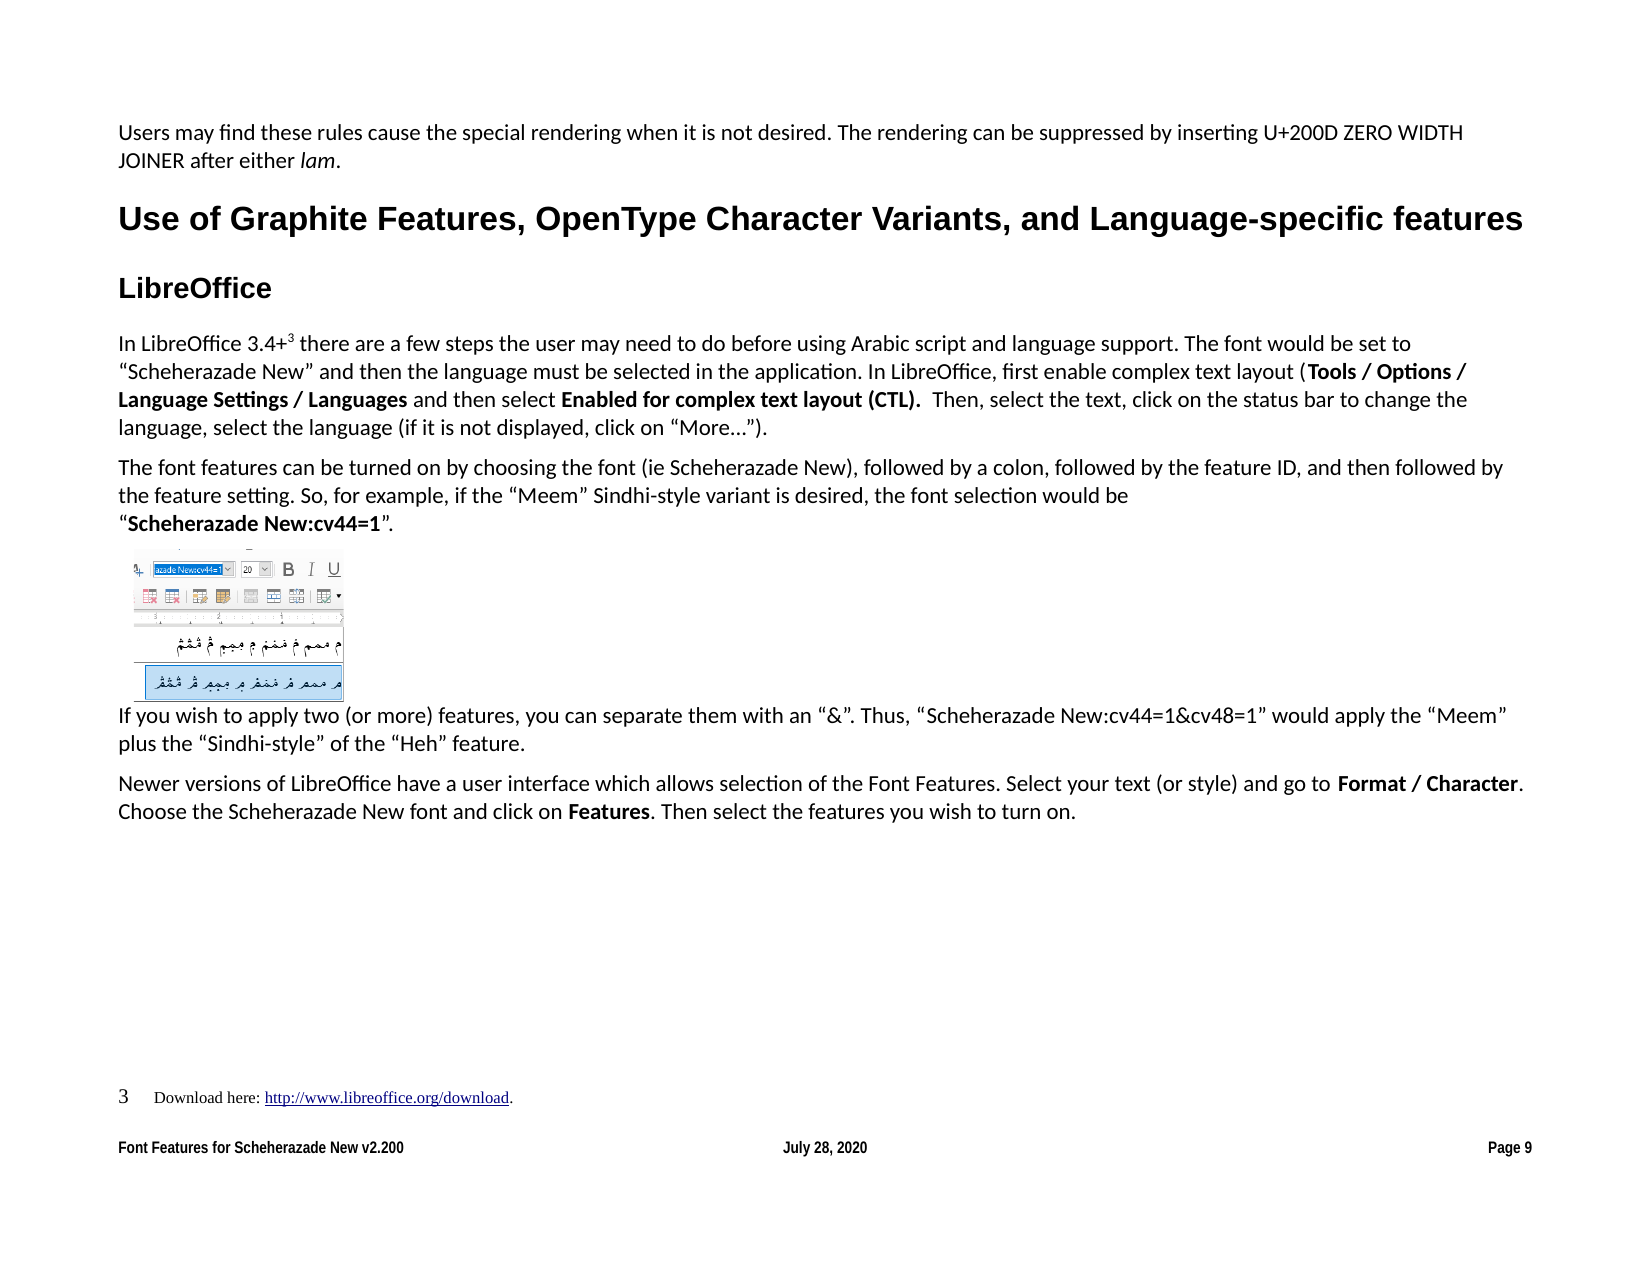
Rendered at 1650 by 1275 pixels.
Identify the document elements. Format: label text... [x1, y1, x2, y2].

text The font features can be turned on by choosing the font (ie Scheherazade New), followed by a colon, followed by the feature ID, and then followed by the feature setting. So, for example, if the “Meem” Sindhi-style variant is desired, the font selection would be “Scheherazade New:cv44=1”. [118, 453, 1532, 537]
text If you wish to apply two (or more) features, you can separate them with an “&”. Thus, “Scheherazade New:cv44=1&cv48=1” would apply the “Meem” plus the “Sindhi-style” of the “Heh” feature. [118, 702, 1532, 757]
text Newer versions of LibreOffice have a user interface which allows selection of the Font Features. Select your text (or style) and go to Format / Character. Choose the Scheherazade New font and click on Features. Then select the features you wish to turn on. [118, 769, 1532, 825]
subtitle Use of Graphite Features, OpenType Character Variants, and Language-specific features [118, 199, 1532, 238]
subtitle LibreOffice [118, 271, 1532, 305]
picture [133, 549, 344, 702]
text Download here: http://www.libreoffice.org/download. [118, 1084, 1532, 1108]
text Users may find these rules cause the special rendering when it is not desired. The rendering can be suppressed by inserting U+200D ZERO WIDTH JOINER after either lam. [118, 118, 1532, 174]
text In LibreOffice 3.4+ there are a few steps the user may need to do before using Arabic script and language support. The font would be set to “Scheherazade New” and then the language must be selected in the application. In LibreOffice, first enable complex text layout (Tools / Options / Language Settings / Languages and then select Enabled for complex text layout (CTL). Then, select the text, click on the status bar to change the language, select the language (if it is not displayed, click on “More...”). [118, 329, 1532, 441]
